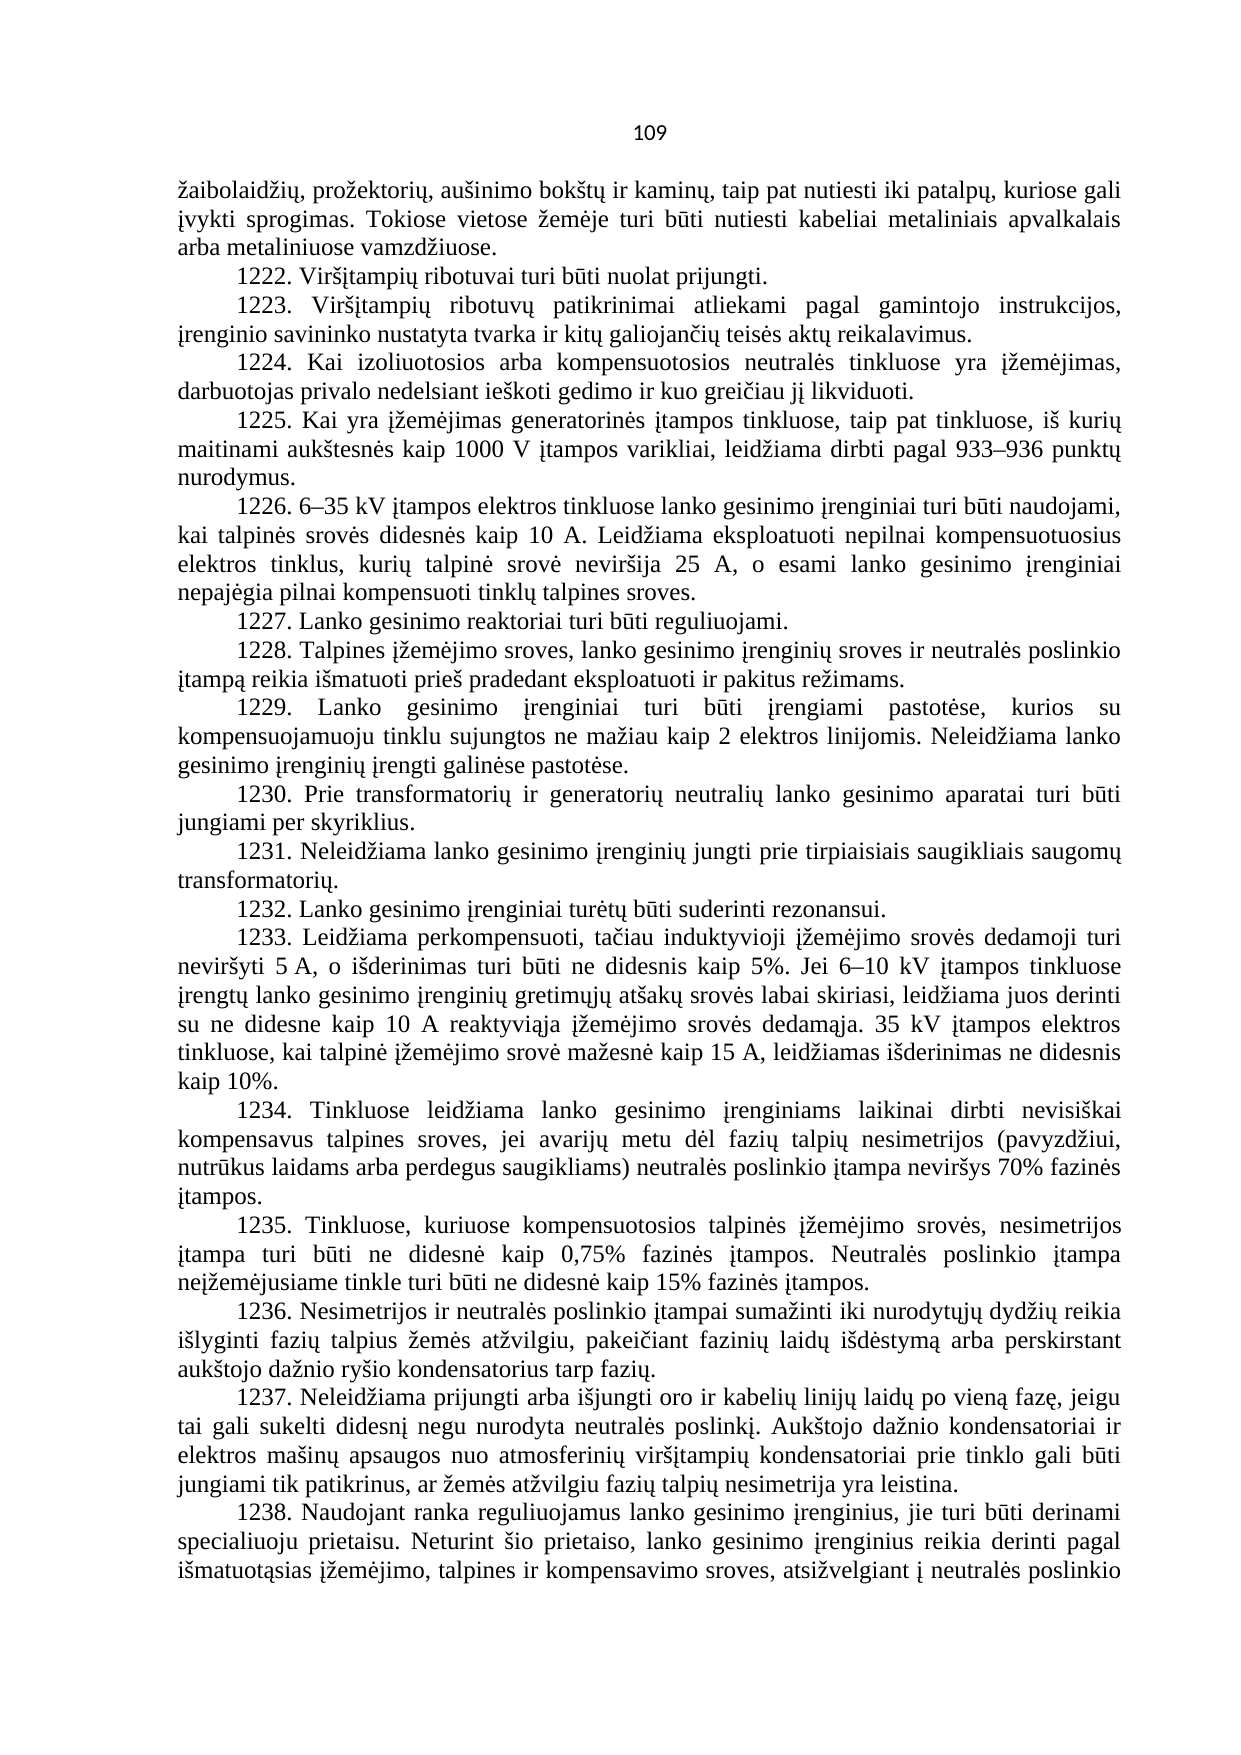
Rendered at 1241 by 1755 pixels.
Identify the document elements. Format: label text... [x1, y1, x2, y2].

text 1229. Lanko gesinimo įrenginiai turi būti įrengiami pastotėse, kurios su kompensuojamuoju tinklu sujungtos ne mažiau kaip 2 elektros linijomis. Neleidžiama lanko gesinimo įrenginių įrengti galinėse pastotėse. [177, 692, 1122, 779]
text 1235. Tinkluose, kuriuose kompensuotosios talpinės įžemėjimo srovės, nesimetrijos įtampa turi būti ne didesnė kaip 0,75% fazinės įtampos. Neutralės poslinkio įtampa neįžemėjusiame tinkle turi būti ne didesnė kaip 15% fazinės įtampos. [177, 1210, 1122, 1296]
text 1222. Viršįtampių ribotuvai turi būti nuolat prijungti. [177, 261, 1122, 290]
text 1237. Neleidžiama prijungti arba išjungti oro ir kabelių linijų laidų po vieną fazę, jeigu tai gali sukelti didesnį negu nurodyta neutralės poslinkį. Aukštojo dažnio kondensatoriai ir elektros mašinų apsaugos nuo atmosferinių viršįtampių kondensatoriai prie tinklo gali būti jungiami tik patikrinus, ar žemės atžvilgiu fazių talpių nesimetrija yra leistina. [177, 1382, 1122, 1497]
text 1236. Nesimetrijos ir neutralės poslinkio įtampai sumažinti iki nurodytųjų dydžių reikia išlyginti fazių talpius žemės atžvilgiu, pakeičiant fazinių laidų išdėstymą arba perskirstant aukštojo dažnio ryšio kondensatorius tarp fazių. [177, 1296, 1122, 1382]
text žaibolaidžių, prožektorių, aušinimo bokštų ir kaminų, taip pat nutiesti iki patalpų, kuriose gali įvykti sprogimas. Tokiose vietose žemėje turi būti nutiesti kabeliai metaliniais apvalkalais arba metaliniuose vamzdžiuose. [177, 175, 1122, 261]
text 1223. Viršįtampių ribotuvų patikrinimai atliekami pagal gamintojo instrukcijos, įrenginio savininko nustatyta tvarka ir kitų galiojančių teisės aktų reikalavimus. [177, 290, 1122, 347]
text 1225. Kai yra įžemėjimas generatorinės įtampos tinkluose, taip pat tinkluose, iš kurių maitinami aukštesnės kaip 1000 V įtampos varikliai, leidžiama dirbti pagal 933–936 punktų nurodymus. [177, 405, 1122, 491]
text 1227. Lanko gesinimo reaktoriai turi būti reguliuojami. [177, 606, 1122, 635]
text 1231. Neleidžiama lanko gesinimo įrenginių jungti prie tirpiaisiais saugikliais saugomų transformatorių. [177, 836, 1122, 894]
text 1238. Naudojant ranka reguliuojamus lanko gesinimo įrenginius, jie turi būti derinami specialiuoju prietaisu. Neturint šio prietaiso, lanko gesinimo įrenginius reikia derinti pagal išmatuotąsias įžemėjimo, talpines ir kompensavimo sroves, atsižvelgiant į neutralės poslinkio [177, 1497, 1122, 1584]
text 1230. Prie transformatorių ir generatorių neutralių lanko gesinimo aparatai turi būti jungiami per skyriklius. [177, 779, 1122, 836]
text 1232. Lanko gesinimo įrenginiai turėtų būti suderinti rezonansui. [177, 894, 1122, 922]
text 1234. Tinkluose leidžiama lanko gesinimo įrenginiams laikinai dirbti nevisiškai kompensavus talpines sroves, jei avarijų metu dėl fazių talpių nesimetrijos (pavyzdžiui, nutrūkus laidams arba perdegus saugikliams) neutralės poslinkio įtampa neviršys 70% fazinės įtampos. [177, 1095, 1122, 1210]
text 1226. 6–35 kV įtampos elektros tinkluose lanko gesinimo įrenginiai turi būti naudojami, kai talpinės srovės didesnės kaip 10 A. Leidžiama eksploatuoti nepilnai kompensuotuosius elektros tinklus, kurių talpinė srovė neviršija 25 A, o esami lanko gesinimo įrenginiai nepajėgia pilnai kompensuoti tinklų talpines sroves. [177, 491, 1122, 606]
text 1228. Talpines įžemėjimo sroves, lanko gesinimo įrenginių sroves ir neutralės poslinkio įtampą reikia išmatuoti prieš pradedant eksploatuoti ir pakitus režimams. [177, 635, 1122, 692]
text 1233. Leidžiama perkompensuoti, tačiau induktyvioji įžemėjimo srovės dedamoji turi neviršyti 5 A, o išderinimas turi būti ne didesnis kaip 5%. Jei 6–10 kV įtampos tinkluose įrengtų lanko gesinimo įrenginių gretimųjų atšakų srovės labai skiriasi, leidžiama juos derinti su ne didesne kaip 10 A reaktyviąja įžemėjimo srovės dedamąja. 35 kV įtampos elektros tinkluose, kai talpinė įžemėjimo srovė mažesnė kaip 15 A, leidžiamas išderinimas ne didesnis kaip 10%. [177, 922, 1122, 1095]
text 1224. Kai izoliuotosios arba kompensuotosios neutralės tinkluose yra įžemėjimas, darbuotojas privalo nedelsiant ieškoti gedimo ir kuo greičiau jį likviduoti. [177, 347, 1122, 405]
